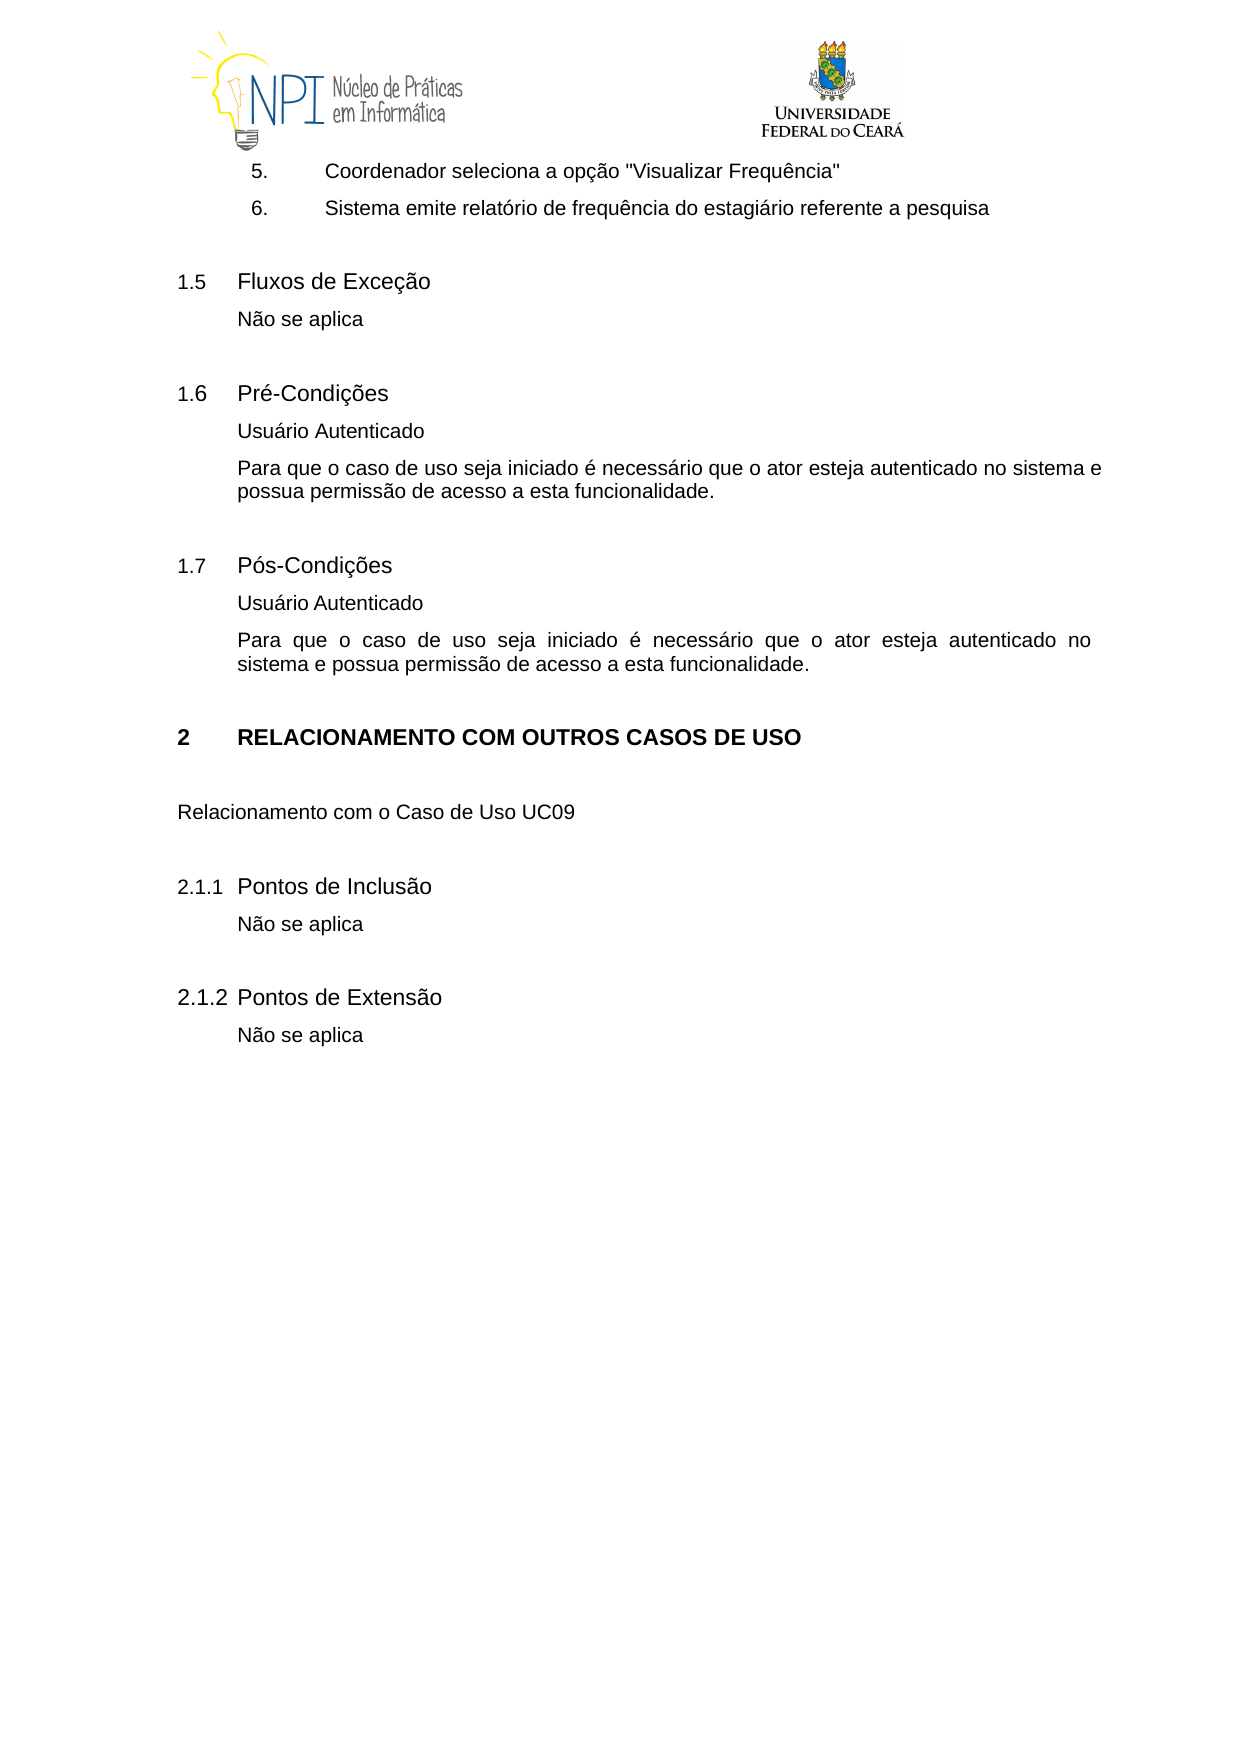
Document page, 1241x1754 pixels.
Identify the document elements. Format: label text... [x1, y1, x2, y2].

text Usuário Autenticado [177, 419, 1104, 443]
text 6. Sistema emite relatório de frequência do estagiário referente a pesquisa [177, 195, 1104, 219]
text Para que o caso de uso seja iniciado é necessário que o ator esteja autenticado no sistema e possua permissão de acesso a esta funcionalidade. [177, 627, 1104, 675]
text Relacionamento com o Caso de Uso UC09 [177, 800, 1104, 824]
picture [181, 22, 472, 159]
text 2 RELACIONAMENTO COM OUTROS CASOS DE USO [177, 724, 1104, 751]
text 1.5 Fluxos de Exceção [177, 268, 1104, 294]
text 2.1.2 Pontos de Extensão [177, 984, 1104, 1011]
text Usuário Autenticado [177, 591, 1104, 615]
text Não se aplica [177, 1023, 1104, 1047]
text Para que o caso de uso seja iniciado é necessário que o ator esteja autenticado no sistema e possua permissão de acesso a esta funcionalidade. [177, 455, 1104, 503]
text Não se aplica [177, 911, 1104, 935]
text 2.1.1 Pontos de Inclusão [177, 873, 1104, 899]
text Não se aplica [177, 307, 1104, 331]
text 5. Coordenador seleciona a opção "Visualizar Frequência" [177, 118, 1104, 183]
text 1.7 Pós-Condições [177, 552, 1104, 578]
text 1.6 Pré-Condições [177, 380, 1104, 406]
picture [761, 41, 905, 139]
